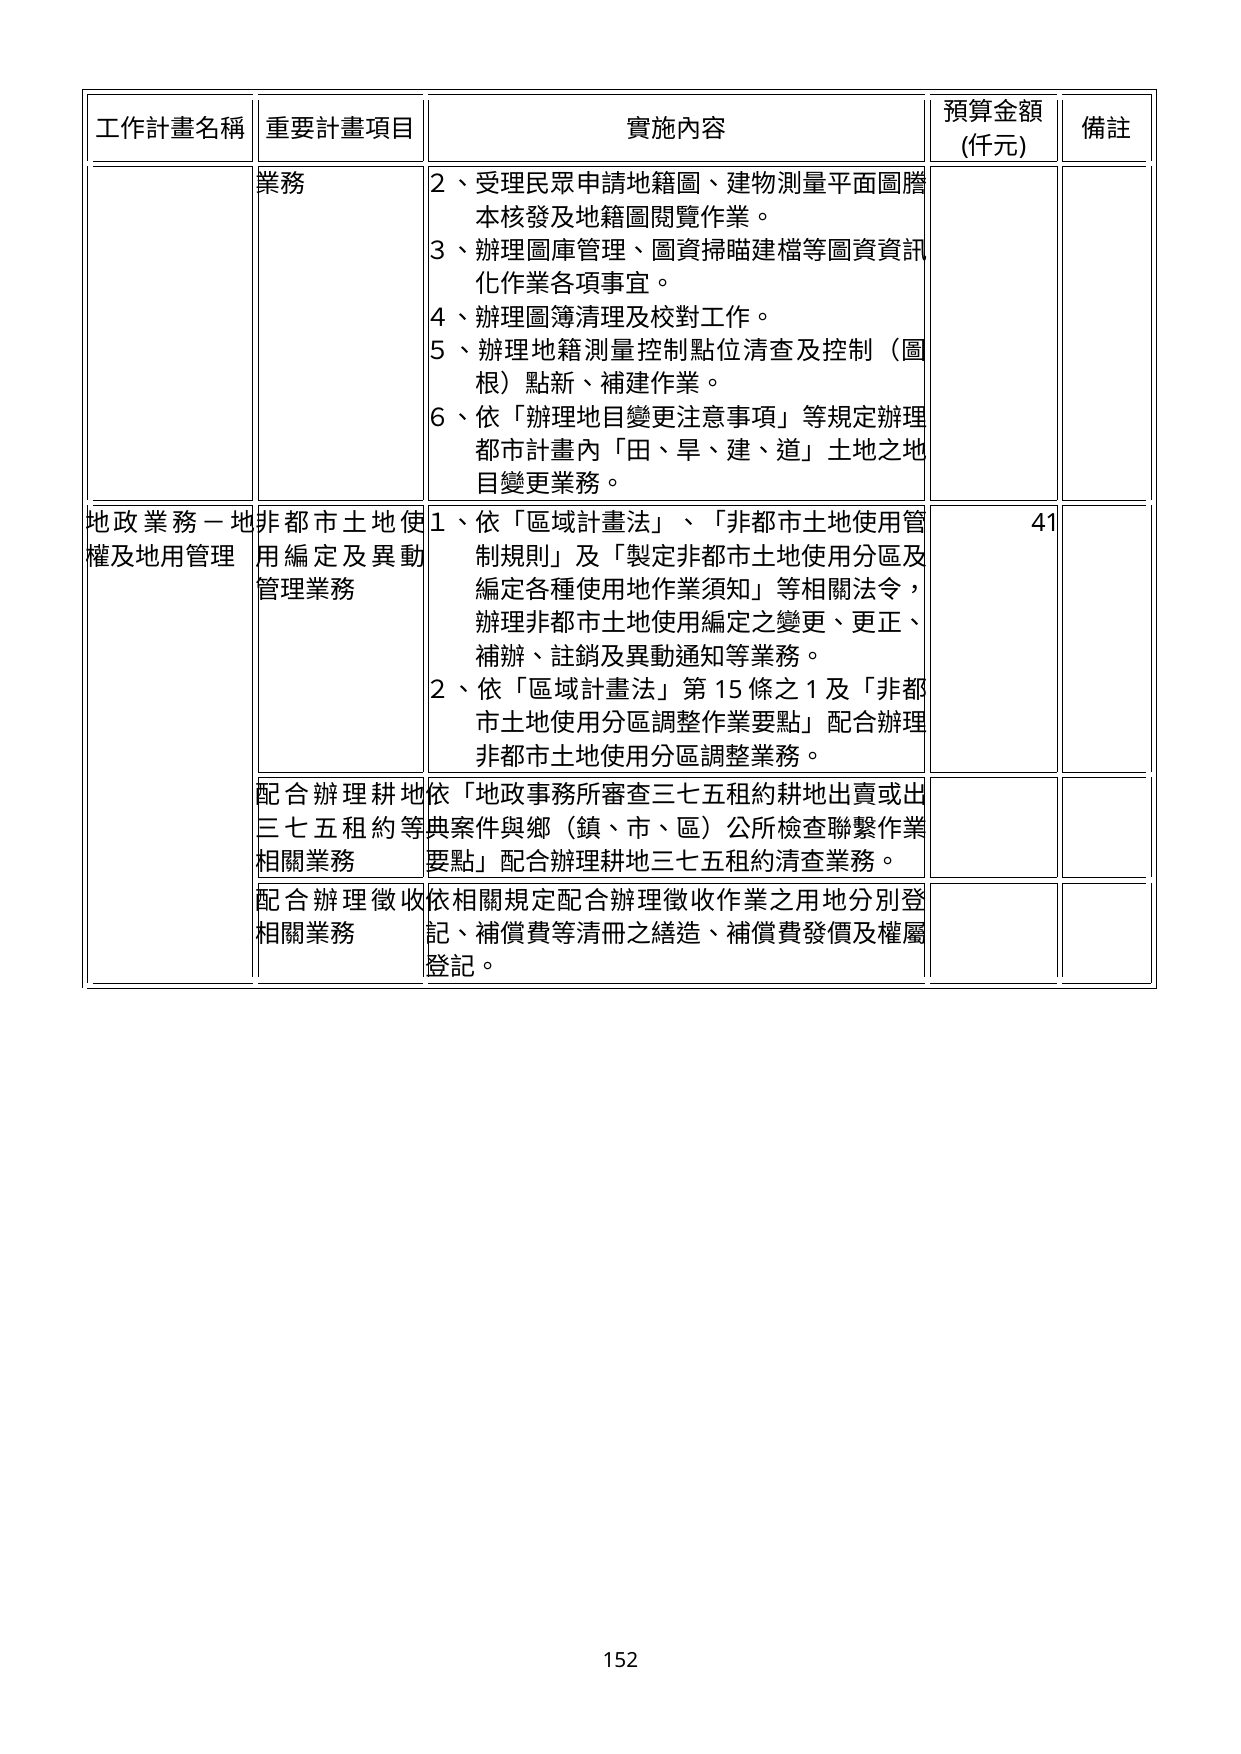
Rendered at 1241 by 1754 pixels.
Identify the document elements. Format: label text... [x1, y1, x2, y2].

table_cell 地政業務－地權及地用管理 [85, 500, 255, 982]
table_cell 非都市土地使用編定及異動管理業務 [255, 500, 425, 772]
table_cell [85, 161, 255, 499]
table_cell 41 [927, 500, 1059, 772]
table_cell 依「地政事務所審查三七五租約耕地出賣或出典案件與鄉（鎮、市、區）公所檢查聯繫作業要點」配合辦理耕地三七五租約清查業務。 [425, 772, 927, 877]
table_cell 配合辦理徵收相關業務 [255, 877, 425, 982]
table_cell [1060, 772, 1154, 877]
table_cell ２、受理民眾申請地籍圖、建物測量平面圖謄本核發及地籍圖閱覽作業。 ３、辦理圖庫管理、圖資掃瞄建檔等圖資資訊化作業各項事宜。 ４、辦理圖簿清理及校對工作。 ５、辦理地籍測量控制點位清查及控制（圖根）點新、補建作業。 ６、依「辦理地目變更注意事項」等規定辦理都市計畫內「田、旱、建、道」土地之地目變更業務。 [425, 161, 927, 499]
table_cell [931, 778, 1057, 877]
table_header 重要計畫項目 [255, 90, 425, 161]
table_cell [1060, 877, 1154, 982]
table_header 工作計畫名稱 [85, 90, 255, 161]
table_header 預算金額(仟元) [927, 90, 1059, 161]
table_cell 業務 [255, 161, 425, 499]
table_cell １、依「區域計畫法」、「非都市土地使用管制規則」及「製定非都市土地使用分區及編定各種使用地作業須知」等相關法令，辦理非都市土地使用編定之變更、更正、補辦、註銷及異動通知等業務。 ２、依「區域計畫法」第15條之1及「非都市土地使用分區調整作業要點」配合辦理非都市土地使用分區調整業務。 [425, 500, 927, 772]
table_cell 依相關規定配合辦理徵收作業之用地分別登記、補償費等清冊之繕造、補償費發價及權屬登記。 [425, 877, 927, 982]
table_cell [1060, 500, 1154, 772]
table_cell [1060, 161, 1154, 499]
table_header 實施內容 [425, 90, 927, 161]
table_header 備註 [1060, 90, 1154, 161]
table_cell [927, 877, 1059, 982]
table_cell 配合辦理耕地三七五租約等相關業務 [255, 772, 425, 877]
table_cell [927, 161, 1059, 499]
table_cell [927, 772, 1059, 877]
